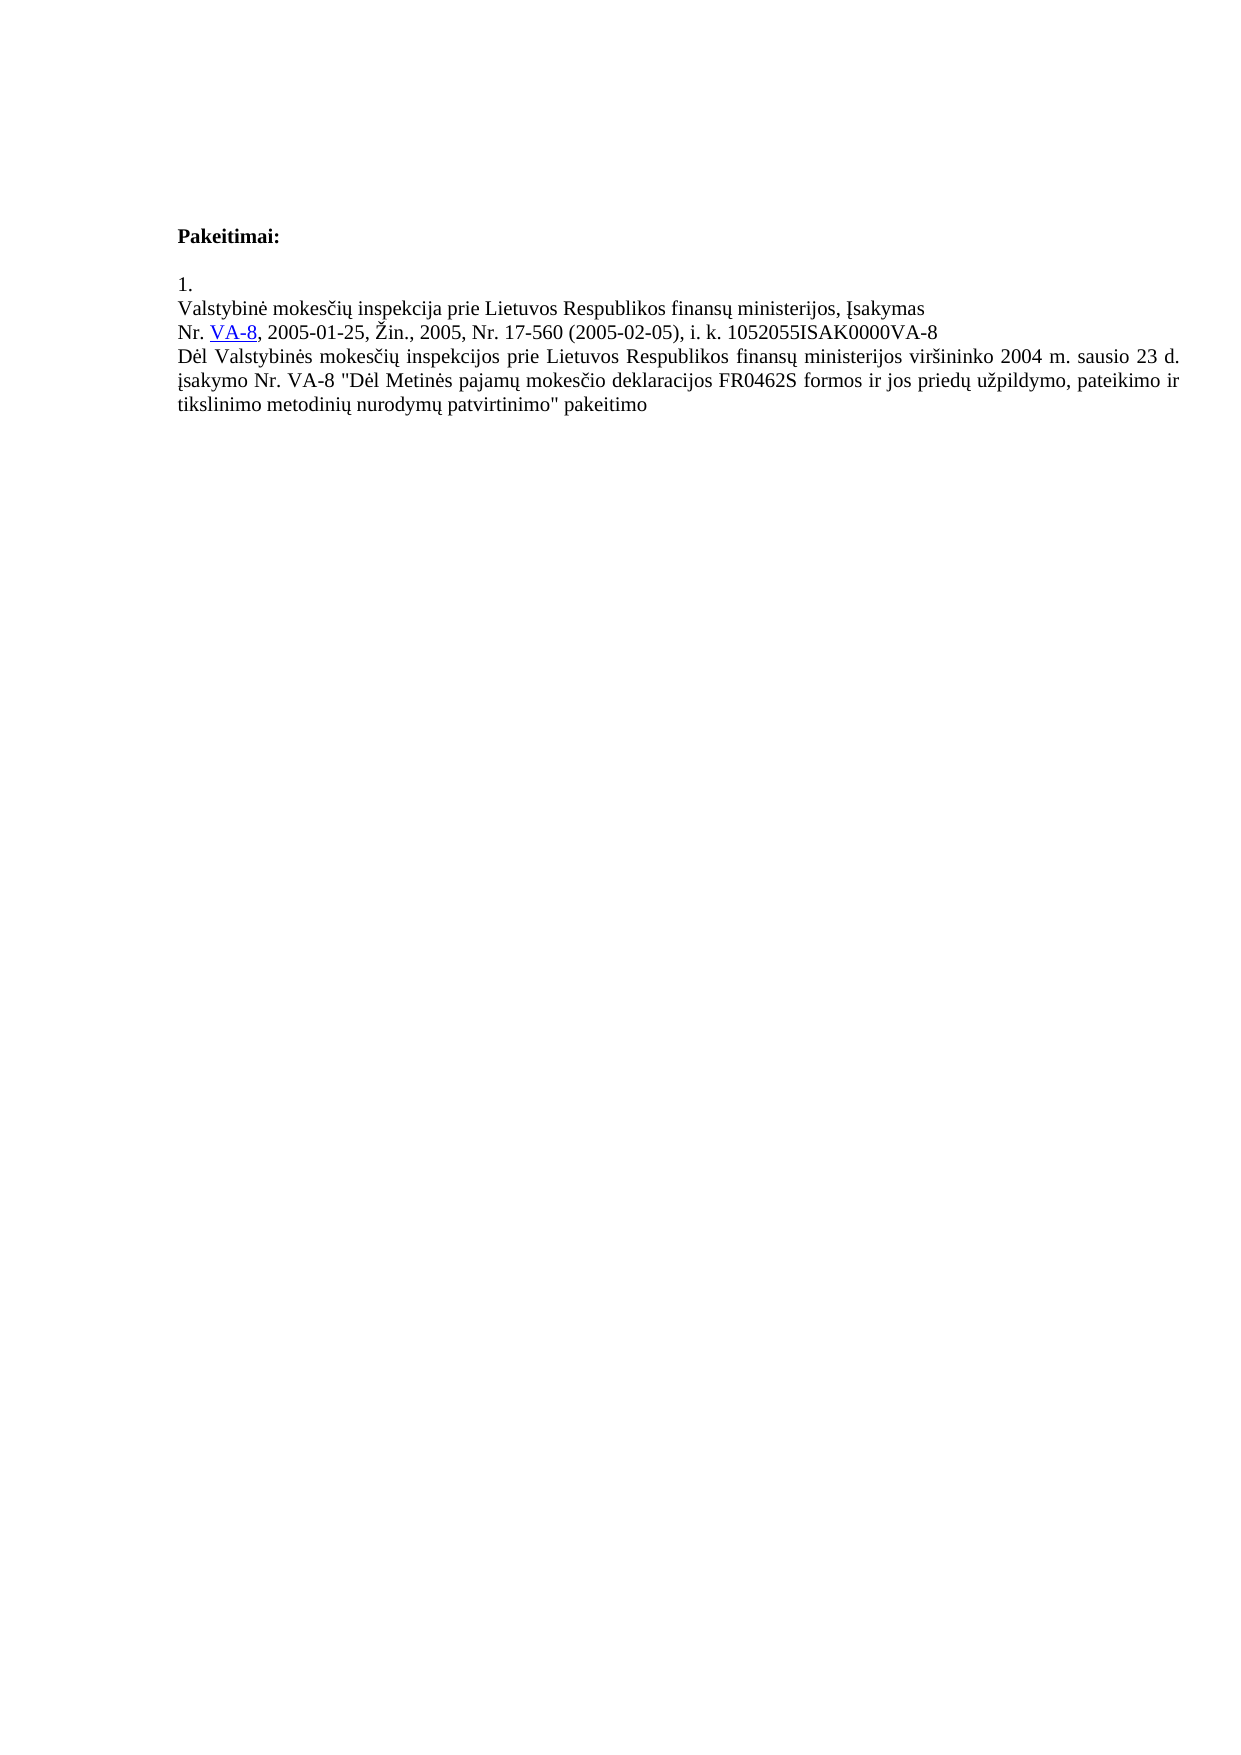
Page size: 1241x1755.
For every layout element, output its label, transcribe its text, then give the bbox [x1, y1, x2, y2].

text Dėl Valstybinės mokesčių inspekcijos prie Lietuvos Respublikos finansų ministerijos viršininko 2004 m. sausio 23 d. įsakymo Nr. VA-8 "Dėl Metinės pajamų mokesčio deklaracijos FR0462S formos ir jos priedų užpildymo, pateikimo ir tikslinimo metodinių nurodymų patvirtinimo" pakeitimo [177, 344, 1181, 416]
text Pakeitimai: [177, 224, 1181, 248]
text Valstybinė mokesčių inspekcija prie Lietuvos Respublikos finansų ministerijos, Įsakymas [177, 296, 1181, 320]
text Nr. VA-8, 2005-01-25, Žin., 2005, Nr. 17-560 (2005-02-05), i. k. 1052055ISAK0000VA-8 [177, 320, 1181, 344]
text 1. [177, 272, 1181, 296]
